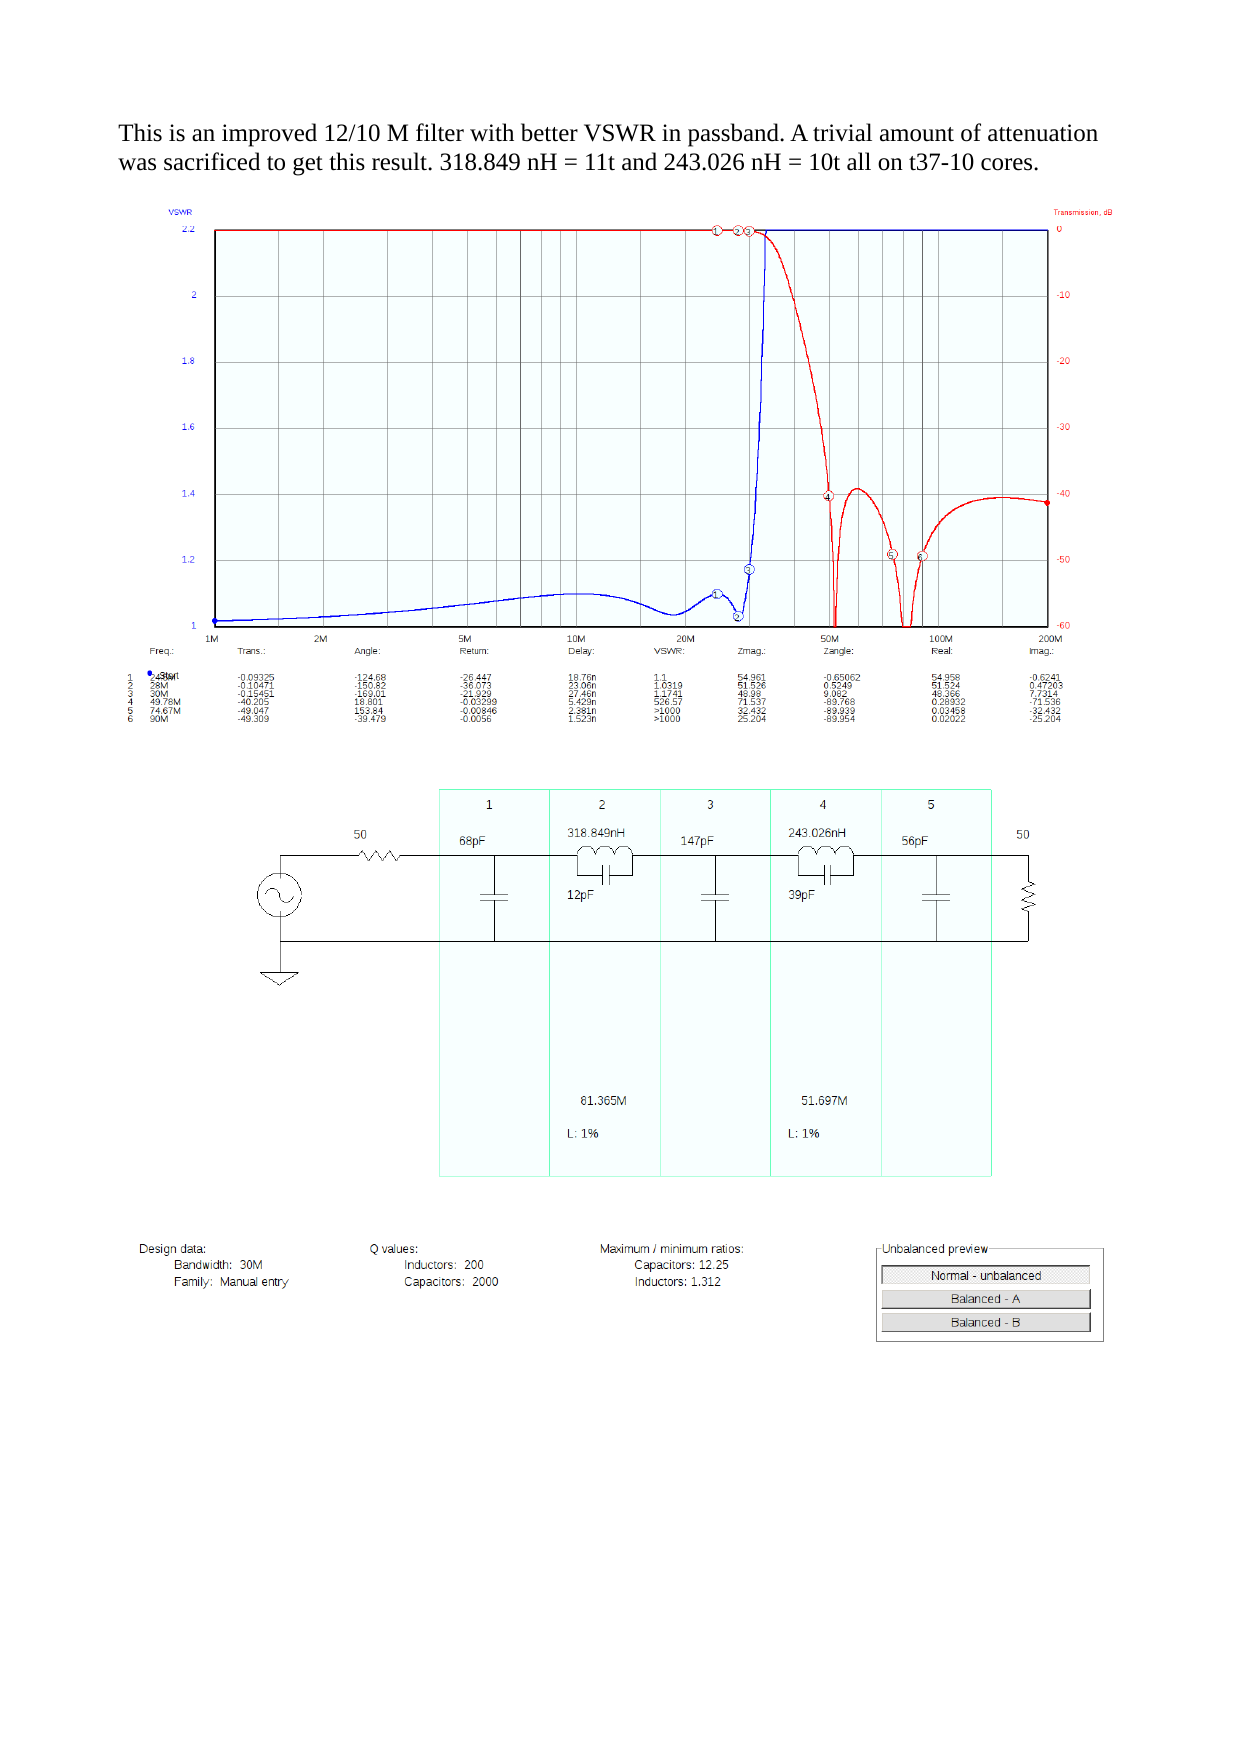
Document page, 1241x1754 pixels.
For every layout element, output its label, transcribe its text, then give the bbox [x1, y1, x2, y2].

picture [118, 204, 1123, 731]
picture [118, 759, 1123, 1350]
text This is an improved 12/10 M filter with better VSWR in passband. A trivial amount of attenuation was sacrificed to get this result. 318.849 nH = 11t and 243.026 nH = 10t all on t37-10 cores. [118, 118, 1122, 176]
